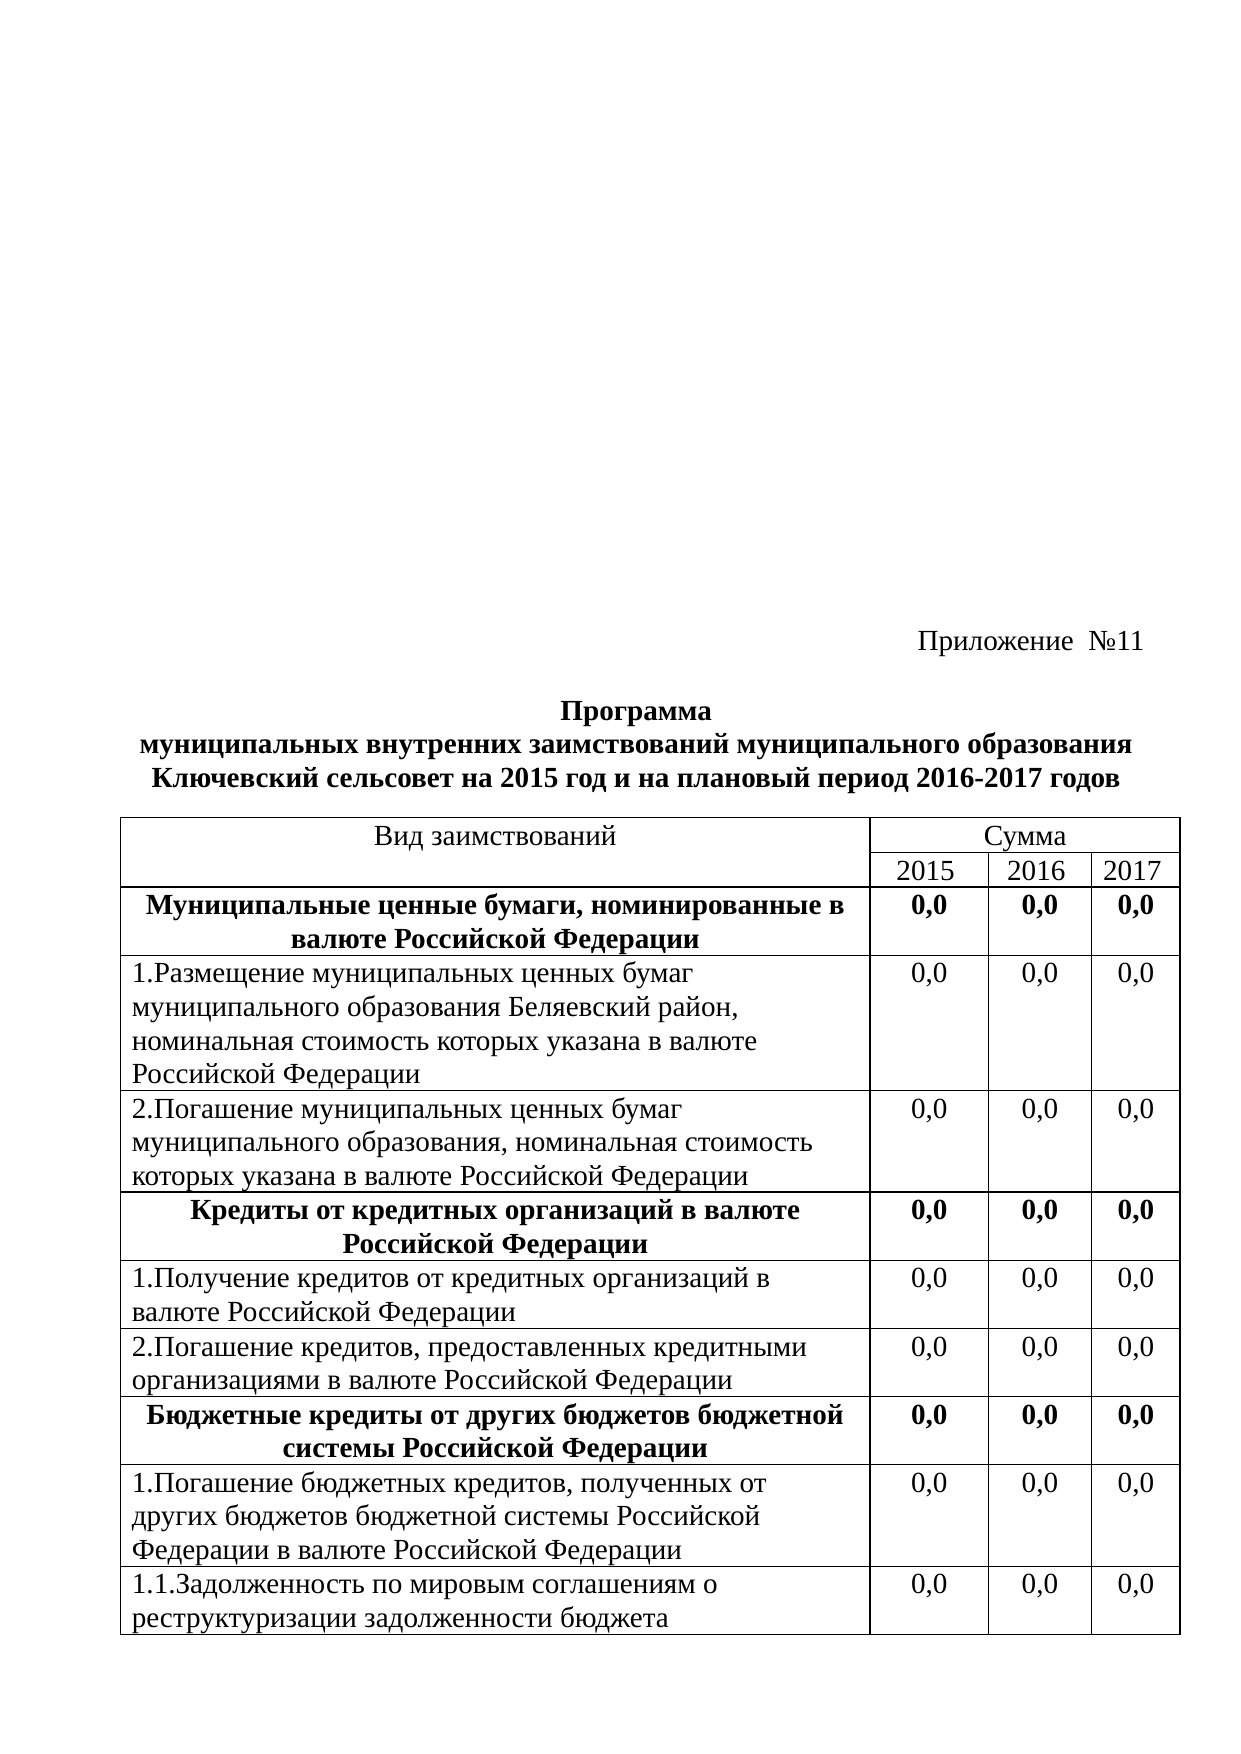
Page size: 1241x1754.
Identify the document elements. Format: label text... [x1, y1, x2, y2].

table_cell 0,0 [1092, 1397, 1179, 1464]
table_cell 0,0 [871, 1091, 988, 1191]
table_cell 0,0 [1092, 1261, 1179, 1328]
table_cell 0,0 [871, 1567, 988, 1634]
text Программа [120, 693, 1152, 726]
table_cell 0,0 [989, 1465, 1091, 1566]
table_cell 0,0 [1092, 1329, 1179, 1396]
table_cell 0,0 [871, 1193, 988, 1259]
table_cell 1.Получение кредитов от кредитных организаций в валюте Российской Федерации [121, 1261, 869, 1328]
table_cell 0,0 [871, 956, 988, 1090]
table_cell 2.Погашение муниципальных ценных бумаг муниципального образования, номинальная стоимость которых указана в валюте Российской Федерации [121, 1091, 869, 1191]
table_cell Кредиты от кредитных организаций в валюте Российской Федерации [121, 1193, 869, 1259]
table_cell 2016 [989, 853, 1091, 886]
table_cell 2015 [871, 853, 988, 886]
table_cell 0,0 [1092, 1567, 1179, 1634]
table_cell 0,0 [1092, 1091, 1179, 1191]
table_header Сумма [871, 818, 1179, 852]
text муниципальных внутренних заимствований муниципального образования Ключевский сельсовет на 2015 год и на плановый период 2016-2017 годов [120, 726, 1152, 793]
table_cell 1.Размещение муниципальных ценных бумаг муниципального образования Беляевский район, номинальная стоимость которых указана в валюте Российской Федерации [121, 956, 869, 1090]
table_cell 0,0 [989, 1261, 1091, 1328]
table_cell 0,0 [989, 888, 1091, 954]
table_cell 0,0 [989, 1091, 1091, 1191]
table_cell 0,0 [871, 1261, 988, 1328]
table_cell 0,0 [871, 1465, 988, 1566]
table_cell 1.Погашение бюджетных кредитов, полученных от других бюджетов бюджетной системы Российской Федерации в валюте Российской Федерации [121, 1465, 869, 1566]
table_cell 0,0 [871, 1397, 988, 1464]
table_cell 0,0 [1092, 1465, 1179, 1566]
table_cell Муниципальные ценные бумаги, номинированные в валюте Российской Федерации [121, 888, 869, 954]
table_cell 0,0 [871, 888, 988, 954]
table_cell 0,0 [1092, 956, 1179, 1090]
table_cell 0,0 [989, 1329, 1091, 1396]
table_cell 0,0 [1092, 1193, 1179, 1259]
table_cell 1.1.Задолженность по мировым соглашениям о реструктуризации задолженности бюджета [121, 1567, 869, 1634]
table_cell 2.Погашение кредитов, предоставленных кредитными организациями в валюте Российской Федерации [121, 1329, 869, 1396]
table_cell 0,0 [871, 1329, 988, 1396]
table_header Вид заимствований [121, 818, 869, 886]
table_cell 0,0 [989, 1567, 1091, 1634]
table_cell 0,0 [1092, 888, 1179, 954]
table_cell Бюджетные кредиты от других бюджетов бюджетной системы Российской Федерации [121, 1397, 869, 1464]
text Приложение №11 [120, 623, 1152, 657]
table_cell 2017 [1092, 853, 1179, 886]
table_cell 0,0 [989, 1397, 1091, 1464]
table_cell 0,0 [989, 956, 1091, 1090]
table_cell 0,0 [989, 1193, 1091, 1259]
